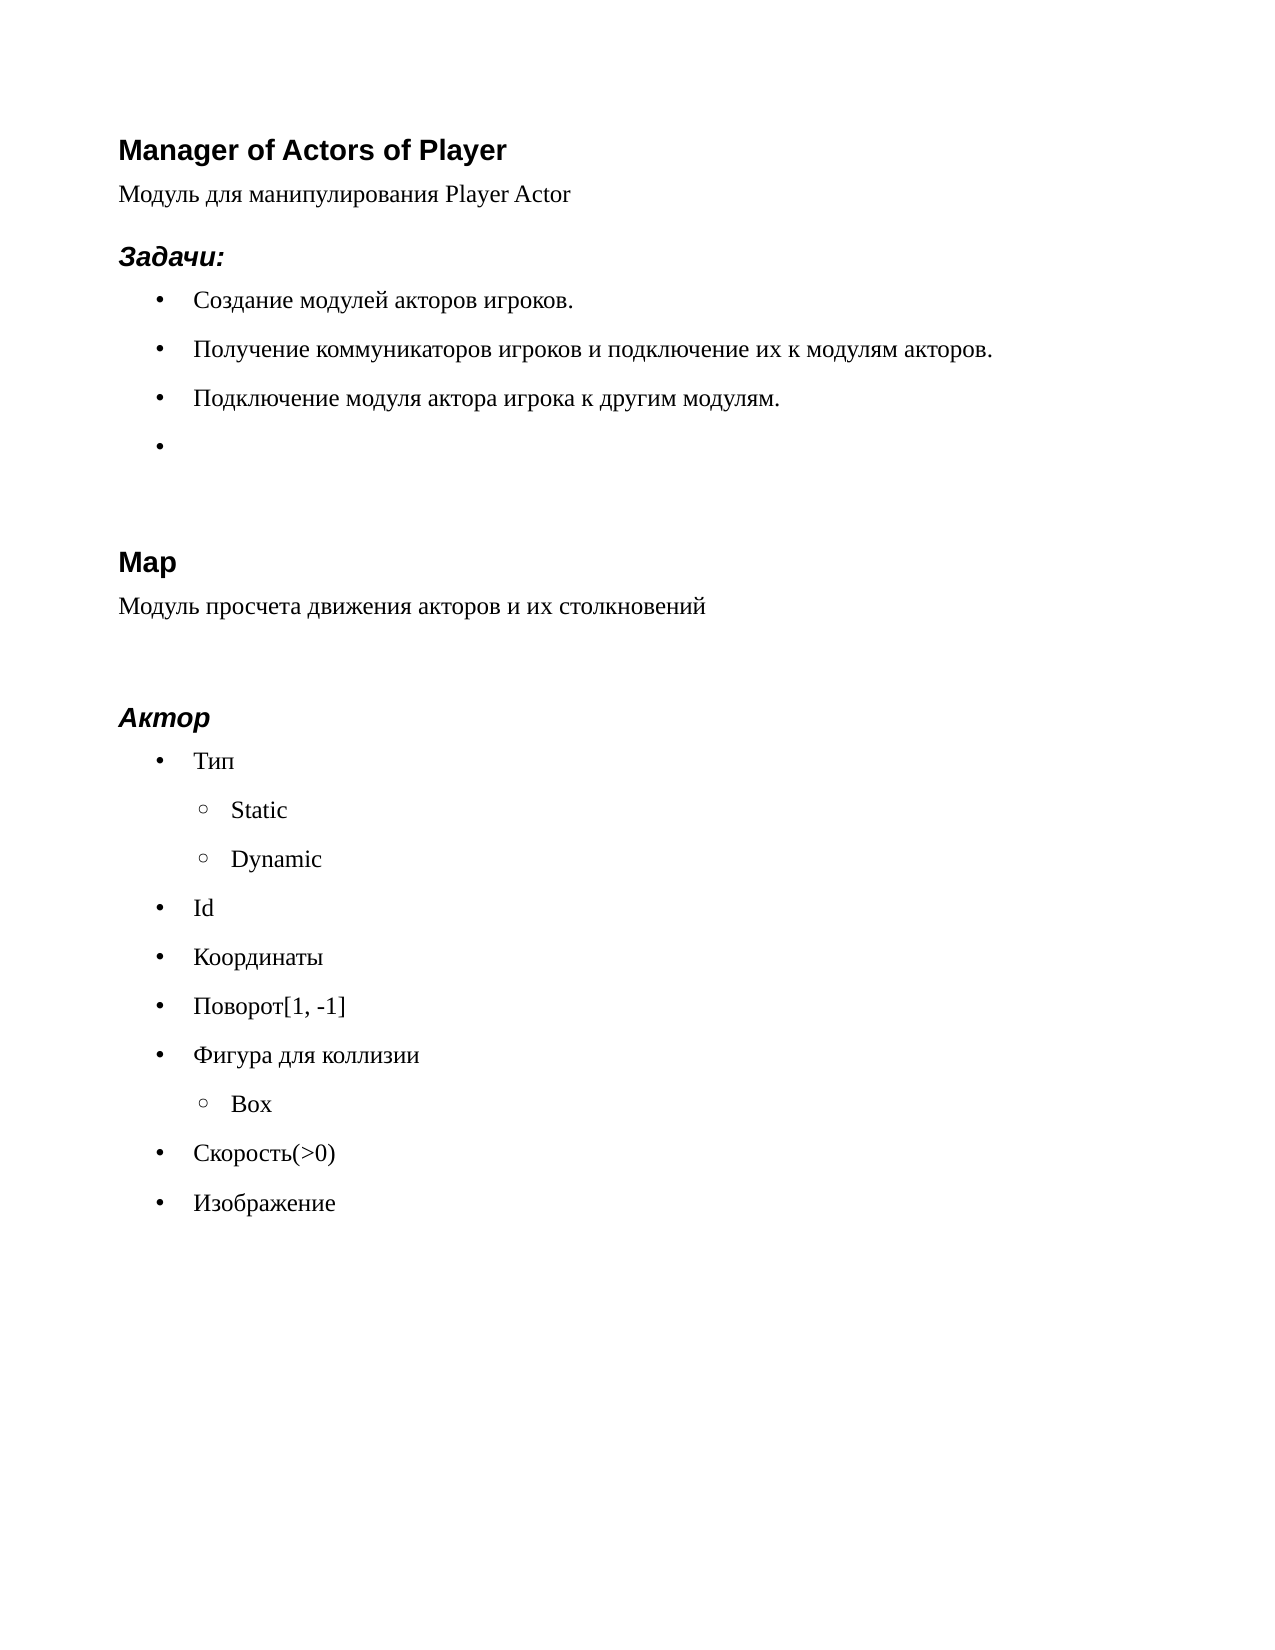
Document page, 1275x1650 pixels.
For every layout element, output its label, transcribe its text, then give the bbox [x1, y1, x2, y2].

subtitle Задачи: [118, 241, 1157, 272]
text Модуль просчета движения акторов и их столкновений [118, 591, 1157, 620]
subtitle Актор [118, 702, 1157, 733]
list Static [193, 795, 1157, 824]
text Модуль для манипулирования Player Actor [118, 179, 1157, 208]
list Координаты [156, 942, 1157, 971]
list Box [193, 1089, 1157, 1118]
list Получение коммуникаторов игроков и подключение их к модулям акторов. [156, 334, 1157, 363]
list Подключение модуля актора игрока к другим модулям. [156, 383, 1157, 412]
list Dynamic [193, 844, 1157, 873]
list Id [156, 893, 1157, 922]
list Тип [156, 746, 1157, 775]
list Фигура для коллизии [156, 1040, 1157, 1069]
list Изображение [156, 1188, 1157, 1216]
subtitle Map [118, 545, 1157, 578]
subtitle Manager of Actors of Player [118, 133, 1157, 166]
list Скорость(>0) [156, 1138, 1157, 1167]
list Создание модулей акторов игроков. [156, 285, 1157, 314]
list Поворот[1, -1] [156, 991, 1157, 1020]
